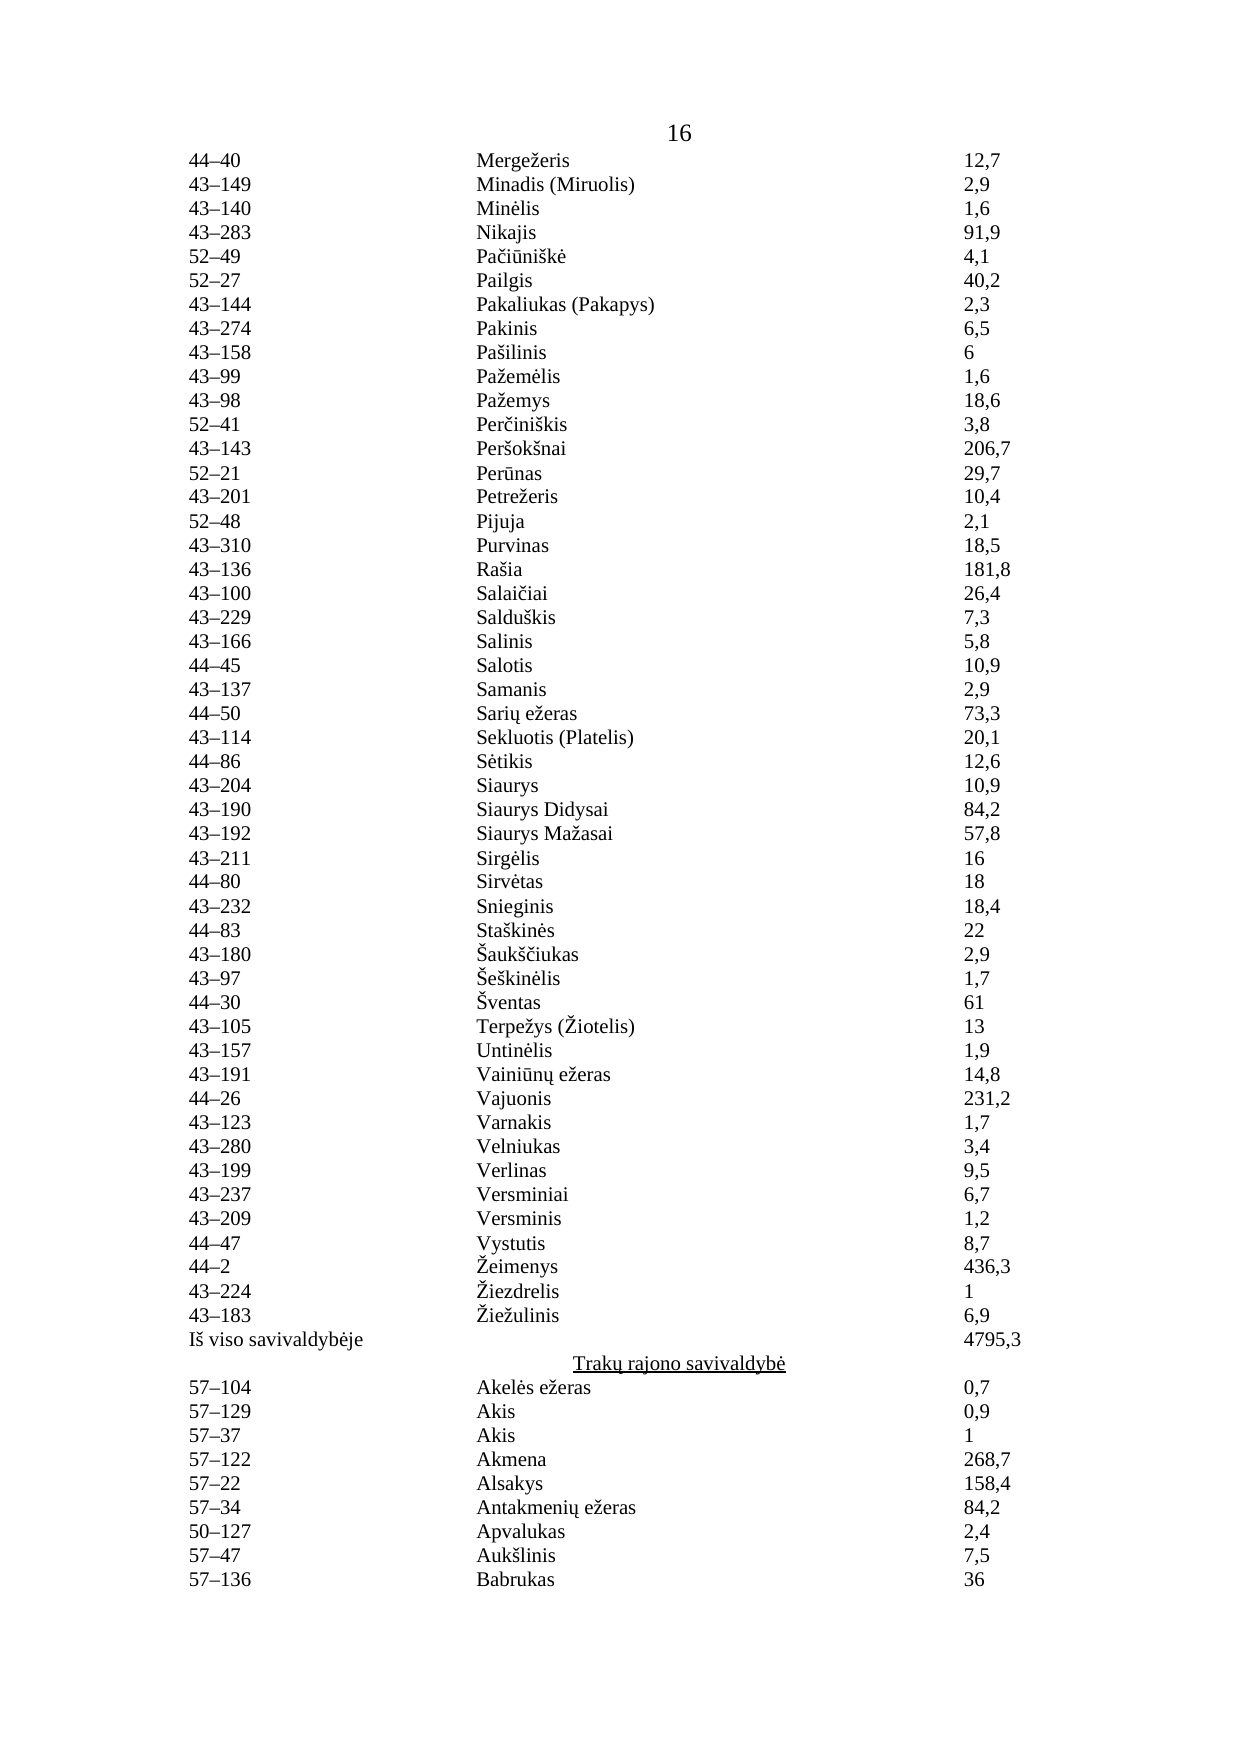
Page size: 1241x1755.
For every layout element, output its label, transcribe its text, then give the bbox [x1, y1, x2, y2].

table_cell 7,5 [953, 1543, 1181, 1567]
table_cell 181,8 [953, 557, 1181, 581]
table_cell 1,9 [953, 1038, 1181, 1062]
table_cell 5,8 [953, 629, 1181, 653]
table_cell 43–140 [177, 196, 465, 220]
table_cell 43–232 [177, 894, 465, 918]
table_cell 8,7 [953, 1230, 1181, 1254]
table_cell Siaurys [465, 773, 952, 797]
table_cell 3,8 [953, 412, 1181, 436]
table_cell Žeimenys [465, 1255, 952, 1278]
table_cell 44–50 [177, 701, 465, 725]
table_cell 14,8 [953, 1062, 1181, 1086]
table_cell 43–190 [177, 797, 465, 821]
table_cell 57–37 [177, 1423, 465, 1447]
table_cell 1,6 [953, 364, 1181, 388]
table_cell 43–105 [177, 1014, 465, 1038]
table_cell 10,4 [953, 485, 1181, 508]
table_cell 52–49 [177, 244, 465, 268]
table_cell 43–166 [177, 629, 465, 653]
table_cell Peršokšnai [465, 436, 952, 460]
table_cell 12,6 [953, 749, 1181, 773]
table_cell 0,9 [953, 1399, 1181, 1423]
table_cell 43–183 [177, 1303, 465, 1327]
table_cell 73,3 [953, 701, 1181, 725]
table_cell 43–157 [177, 1038, 465, 1062]
table_cell 2,9 [953, 942, 1181, 966]
table_cell Iš viso savivaldybėje [177, 1327, 952, 1351]
table_cell 43–158 [177, 340, 465, 364]
table_cell 44–45 [177, 653, 465, 677]
table_cell Apvalukas [465, 1519, 952, 1543]
table_cell Siaurys Didysai [465, 797, 952, 821]
table_cell 43–224 [177, 1279, 465, 1303]
table_cell 44–86 [177, 749, 465, 773]
table_cell 43–99 [177, 364, 465, 388]
table_cell 18 [953, 870, 1181, 893]
table_cell Salaičiai [465, 581, 952, 605]
table_cell 43–123 [177, 1110, 465, 1134]
table_cell 84,2 [953, 797, 1181, 821]
table_cell Pašilinis [465, 340, 952, 364]
table_cell Samanis [465, 677, 952, 701]
table_cell 44–26 [177, 1086, 465, 1110]
table_cell 2,3 [953, 292, 1181, 316]
table_cell 44–2 [177, 1255, 465, 1278]
table_cell 44–40 [177, 148, 465, 172]
table_cell 52–48 [177, 509, 465, 533]
table_cell Pakaliukas (Pakapys) [465, 292, 952, 316]
table_cell 9,5 [953, 1158, 1181, 1182]
table_cell Sirvėtas [465, 870, 952, 893]
table_cell Sėtikis [465, 749, 952, 773]
table_cell 43–137 [177, 677, 465, 701]
table_cell 13 [953, 1014, 1181, 1038]
table_cell 40,2 [953, 268, 1181, 292]
table_cell 43–136 [177, 557, 465, 581]
table_cell 57–136 [177, 1567, 465, 1591]
table_cell 43–274 [177, 316, 465, 340]
table_cell 44–30 [177, 990, 465, 1014]
table_cell Minėlis [465, 196, 952, 220]
table_cell 43–191 [177, 1062, 465, 1086]
table_cell 10,9 [953, 773, 1181, 797]
table_cell 206,7 [953, 436, 1181, 460]
table_cell Mergežeris [465, 148, 952, 172]
table_cell 231,2 [953, 1086, 1181, 1110]
table_cell Aukšlinis [465, 1543, 952, 1567]
table_cell 1,7 [953, 966, 1181, 990]
table_cell Rašia [465, 557, 952, 581]
table_cell Antakmenių ežeras [465, 1495, 952, 1519]
table_cell Vajuonis [465, 1086, 952, 1110]
table_cell 6,5 [953, 316, 1181, 340]
table_cell Sirgėlis [465, 845, 952, 869]
table_cell 18,4 [953, 894, 1181, 918]
table_cell 1 [953, 1279, 1181, 1303]
table_cell Akis [465, 1399, 952, 1423]
table_cell 43–100 [177, 581, 465, 605]
table_cell 36 [953, 1567, 1181, 1591]
table_cell Akmena [465, 1447, 952, 1471]
table_cell 44–80 [177, 870, 465, 893]
table_cell 43–211 [177, 845, 465, 869]
table_cell 43–199 [177, 1158, 465, 1182]
table_cell 44–47 [177, 1230, 465, 1254]
table_cell Versminis [465, 1206, 952, 1230]
table_cell 158,4 [953, 1471, 1181, 1495]
table_cell Akis [465, 1423, 952, 1447]
table_cell 43–283 [177, 220, 465, 244]
table_cell 0,7 [953, 1375, 1181, 1399]
table_cell Trakų rajono savivaldybė [177, 1351, 1181, 1375]
table_cell Nikajis [465, 220, 952, 244]
table_cell 4795,3 [953, 1327, 1181, 1351]
table_cell 57–47 [177, 1543, 465, 1567]
table_cell Petrežeris [465, 485, 952, 508]
table_cell Vainiūnų ežeras [465, 1062, 952, 1086]
table_cell 43–280 [177, 1134, 465, 1158]
table_cell Pažemys [465, 388, 952, 412]
table_cell Pakinis [465, 316, 952, 340]
table_cell Šventas [465, 990, 952, 1014]
table_cell 6,9 [953, 1303, 1181, 1327]
table_cell 1,7 [953, 1110, 1181, 1134]
table_cell 57–22 [177, 1471, 465, 1495]
table_cell Perūnas [465, 460, 952, 484]
table_cell 2,9 [953, 172, 1181, 196]
table_cell 43–229 [177, 605, 465, 629]
table_cell 7,3 [953, 605, 1181, 629]
table_cell 18,6 [953, 388, 1181, 412]
table_cell 52–21 [177, 460, 465, 484]
table_cell 57–129 [177, 1399, 465, 1423]
table_cell 6 [953, 340, 1181, 364]
table_cell Pailgis [465, 268, 952, 292]
table_cell 43–143 [177, 436, 465, 460]
table_cell 43–237 [177, 1182, 465, 1206]
table_cell Siaurys Mažasai [465, 821, 952, 845]
table_cell Salinis [465, 629, 952, 653]
table_cell Žiezdrelis [465, 1279, 952, 1303]
table_cell Žiežulinis [465, 1303, 952, 1327]
table_cell 52–41 [177, 412, 465, 436]
table_cell Purvinas [465, 533, 952, 557]
table_cell 2,4 [953, 1519, 1181, 1543]
table_cell Alsakys [465, 1471, 952, 1495]
table_cell Versminiai [465, 1182, 952, 1206]
table_cell 12,7 [953, 148, 1181, 172]
table_cell 43–310 [177, 533, 465, 557]
table_cell 57,8 [953, 821, 1181, 845]
table_cell Sarių ežeras [465, 701, 952, 725]
table_cell 57–104 [177, 1375, 465, 1399]
table_cell 50–127 [177, 1519, 465, 1543]
table_cell 84,2 [953, 1495, 1181, 1519]
table_cell 18,5 [953, 533, 1181, 557]
table_cell Sekluotis (Platelis) [465, 725, 952, 749]
table_cell 43–209 [177, 1206, 465, 1230]
table_cell 29,7 [953, 460, 1181, 484]
table_cell 3,4 [953, 1134, 1181, 1158]
table_cell 43–180 [177, 942, 465, 966]
table_cell Untinėlis [465, 1038, 952, 1062]
table_cell Akelės ežeras [465, 1375, 952, 1399]
table_cell 10,9 [953, 653, 1181, 677]
table_cell 61 [953, 990, 1181, 1014]
table_cell Šaukščiukas [465, 942, 952, 966]
table_cell 43–201 [177, 485, 465, 508]
table_cell 43–97 [177, 966, 465, 990]
table_cell Salduškis [465, 605, 952, 629]
table_cell Velniukas [465, 1134, 952, 1158]
table_cell 43–149 [177, 172, 465, 196]
table_cell Snieginis [465, 894, 952, 918]
table_cell 57–34 [177, 1495, 465, 1519]
table_cell Babrukas [465, 1567, 952, 1591]
table_cell 1,2 [953, 1206, 1181, 1230]
table_cell 2,9 [953, 677, 1181, 701]
table_cell 268,7 [953, 1447, 1181, 1471]
table_cell Terpežys (Žiotelis) [465, 1014, 952, 1038]
table_cell 43–192 [177, 821, 465, 845]
table_cell Salotis [465, 653, 952, 677]
table_cell 26,4 [953, 581, 1181, 605]
table_cell Pijuja [465, 509, 952, 533]
table_cell 22 [953, 918, 1181, 942]
table_cell 43–98 [177, 388, 465, 412]
table_cell 1 [953, 1423, 1181, 1447]
table_cell 4,1 [953, 244, 1181, 268]
table_cell 1,6 [953, 196, 1181, 220]
table_cell 44–83 [177, 918, 465, 942]
table_cell 43–144 [177, 292, 465, 316]
table_cell 436,3 [953, 1255, 1181, 1278]
table_cell 20,1 [953, 725, 1181, 749]
table_cell 6,7 [953, 1182, 1181, 1206]
table_cell 52–27 [177, 268, 465, 292]
table_cell 2,1 [953, 509, 1181, 533]
table_cell 57–122 [177, 1447, 465, 1471]
table_cell Pažemėlis [465, 364, 952, 388]
table_cell 43–114 [177, 725, 465, 749]
table_cell 16 [953, 845, 1181, 869]
table_cell Staškinės [465, 918, 952, 942]
table_cell Šeškinėlis [465, 966, 952, 990]
table_cell Vystutis [465, 1230, 952, 1254]
table_cell Pačiūniškė [465, 244, 952, 268]
table_cell 91,9 [953, 220, 1181, 244]
table_cell 43–204 [177, 773, 465, 797]
table_cell Minadis (Miruolis) [465, 172, 952, 196]
table_cell Perčiniškis [465, 412, 952, 436]
table_cell Varnakis [465, 1110, 952, 1134]
table_cell Verlinas [465, 1158, 952, 1182]
